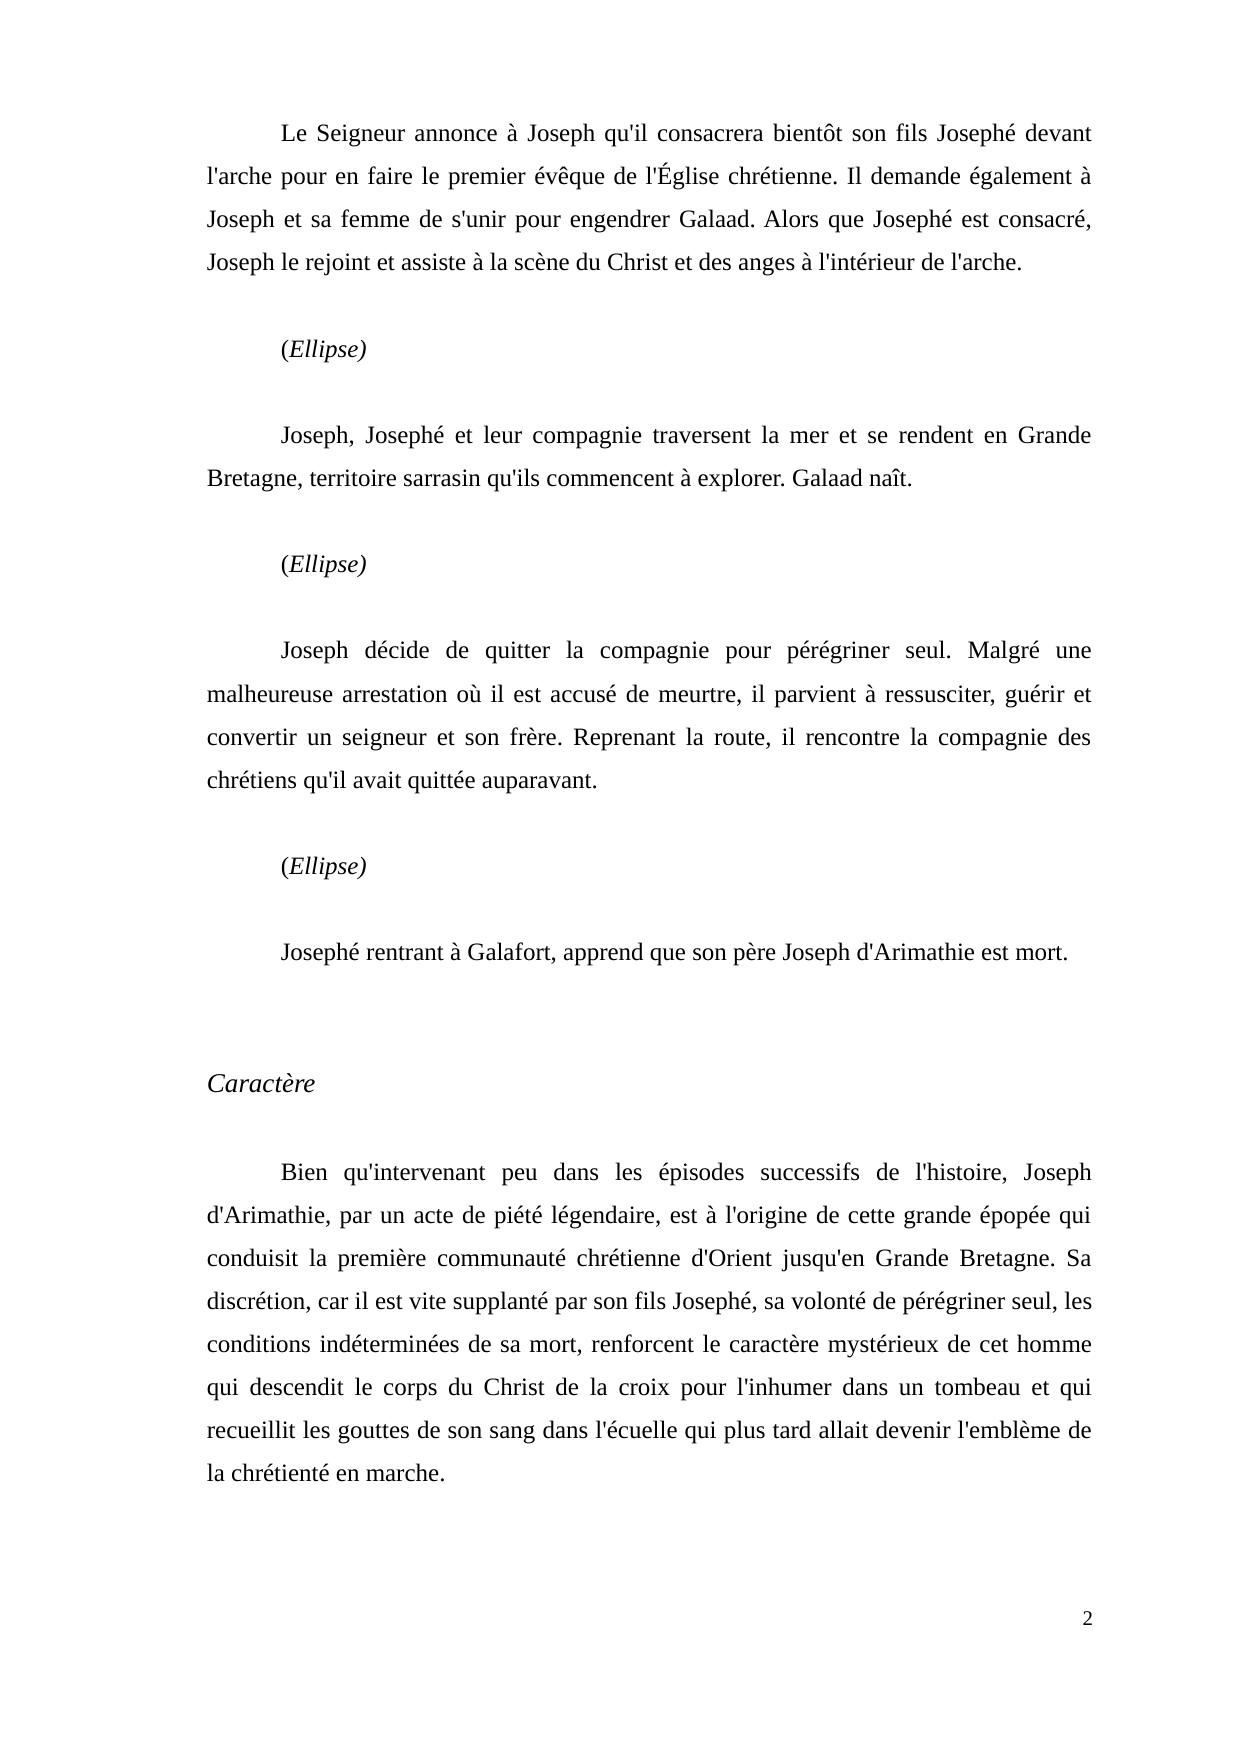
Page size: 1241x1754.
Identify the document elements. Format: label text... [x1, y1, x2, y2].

text (Ellipse) [207, 549, 1093, 578]
text Joseph décide de quitter la compagnie pour pérégriner seul. Malgré une malheureuse arrestation où il est accusé de meurtre, il parvient à ressusciter, guérir et convertir un seigneur et son frère. Reprenant la route, il rencontre la compagnie des chrétiens qu'il avait quittée auparavant. [207, 636, 1093, 794]
text Caractère [207, 1067, 1093, 1098]
text Josephé rentrant à Galafort, apprend que son père Joseph d'Arimathie est mort. [207, 937, 1093, 966]
text Joseph, Josephé et leur compagnie traversent la mer et se rendent en Grande Bretagne, territoire sarrasin qu'ils commencent à explorer. Galaad naît. [207, 420, 1093, 492]
text Le Seigneur annonce à Joseph qu'il consacrera bientôt son fils Josephé devant l'arche pour en faire le premier évêque de l'Église chrétienne. Il demande également à Joseph et sa femme de s'unir pour engendrer Galaad. Alors que Josephé est consacré, Joseph le rejoint et assiste à la scène du Christ et des anges à l'intérieur de l'arche. [207, 118, 1093, 276]
text (Ellipse) [207, 851, 1093, 880]
text Bien qu'intervenant peu dans les épisodes successifs de l'histoire, Joseph d'Arimathie, par un acte de piété légendaire, est à l'origine de cette grande épopée qui conduisit la première communauté chrétienne d'Orient jusqu'en Grande Bretagne. Sa discrétion, car il est vite supplanté par son fils Josephé, sa volonté de pérégriner seul, les conditions indéterminées de sa mort, renforcent le caractère mystérieux de cet homme qui descendit le corps du Christ de la croix pour l'inhumer dans un tombeau et qui recueillit les gouttes de son sang dans l'écuelle qui plus tard allait devenir l'emblème de la chrétienté en marche. [207, 1157, 1093, 1487]
text (Ellipse) [207, 334, 1093, 362]
